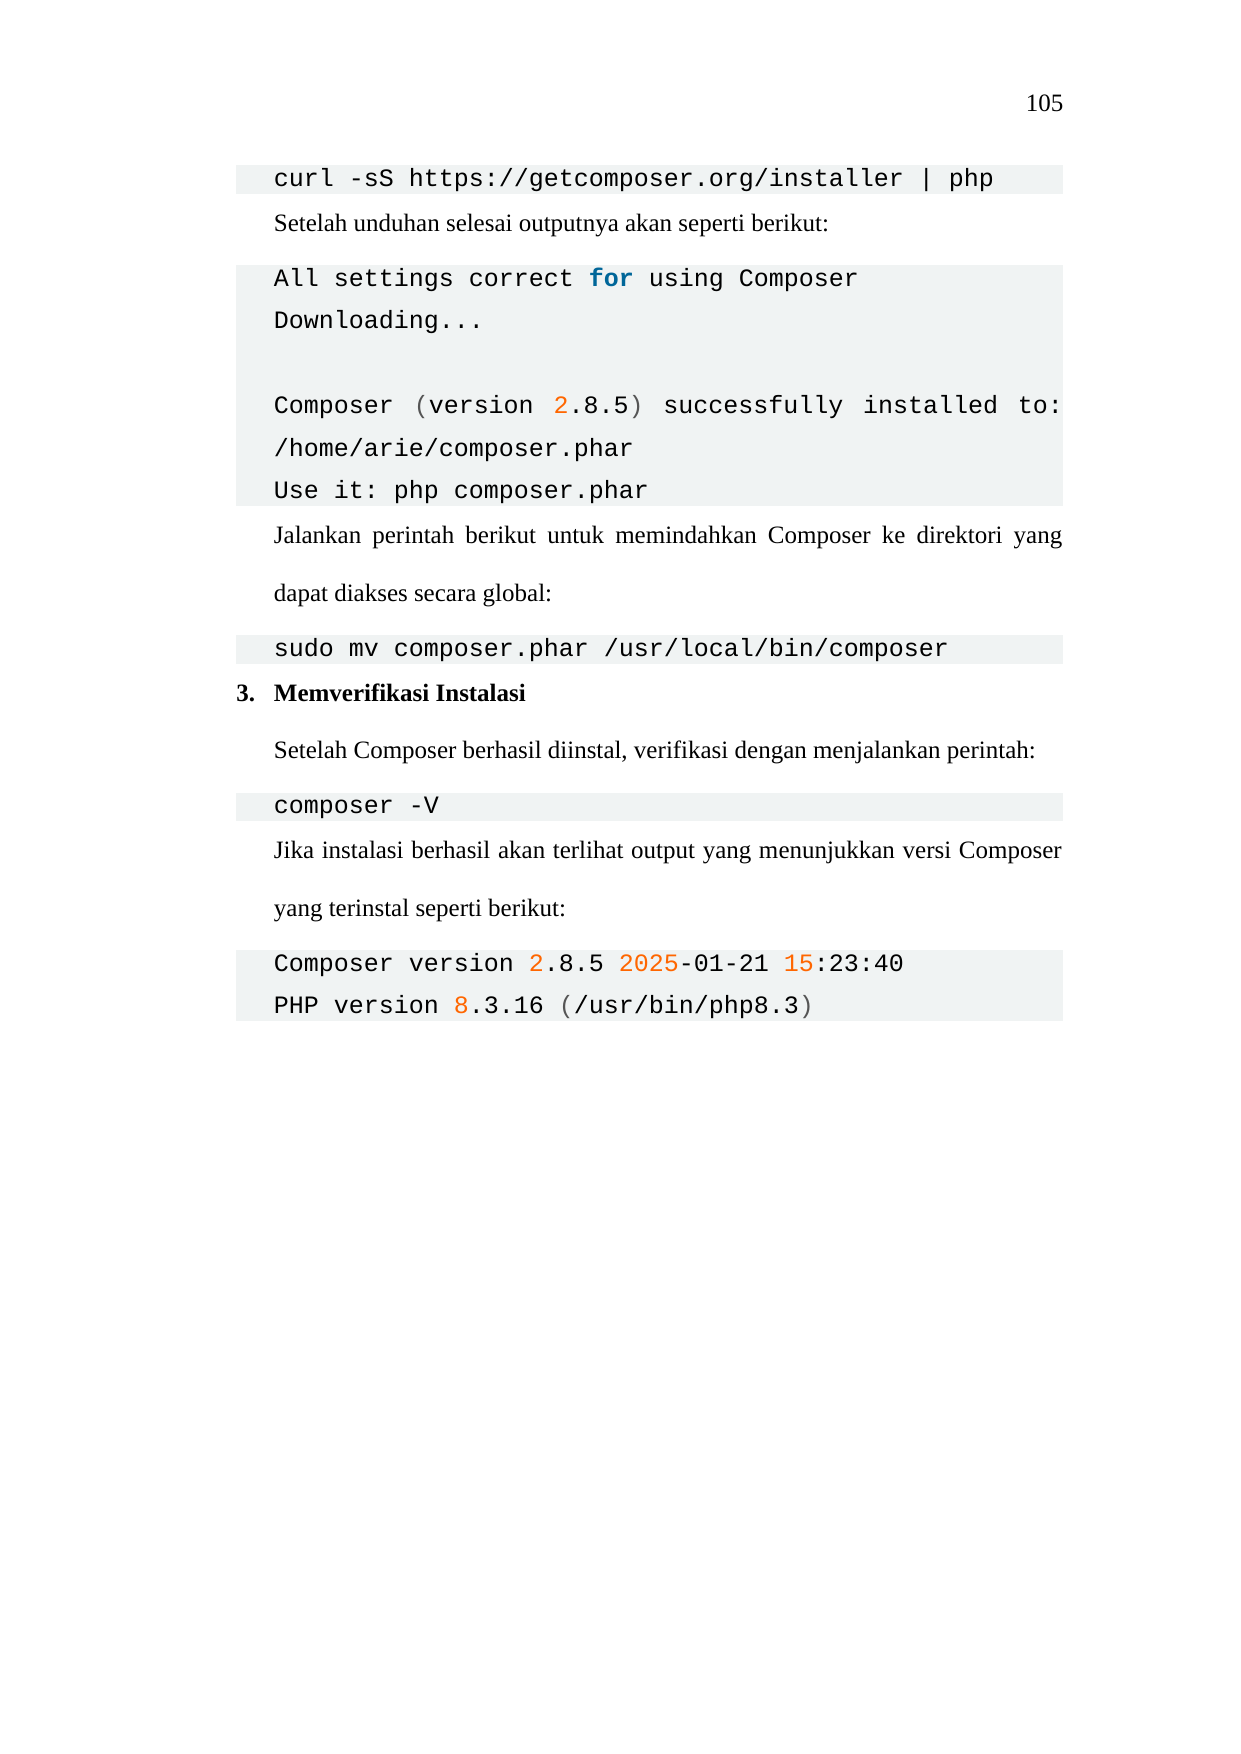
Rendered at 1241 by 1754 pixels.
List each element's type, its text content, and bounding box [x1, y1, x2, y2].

list Setelah unduhan selesai outputnya akan seperti berikut: [236, 208, 1063, 237]
list Memverifikasi Instalasi [236, 678, 1063, 707]
list Composer version 2.8.5 2025-01-21 15:23:40 [236, 950, 1063, 979]
list sudo mv composer.phar /usr/local/bin/composer [236, 635, 1063, 664]
list Downloading... [236, 308, 1063, 336]
list curl -sS https://getcomposer.org/installer | php [236, 165, 1063, 194]
list Jalankan perintah berikut untuk memindahkan Composer ke direktori yang dapat diakses secara global: [236, 520, 1063, 607]
list PHP version 8.3.16 (/usr/bin/php8.3) [236, 993, 1063, 1021]
list All settings correct for using Composer [236, 265, 1063, 294]
list Jika instalasi berhasil akan terlihat output yang menunjukkan versi Composer yang terinstal seperti berikut: [236, 835, 1063, 922]
list Composer (version 2.8.5) successfully installed to: /home/arie/composer.phar [236, 393, 1063, 464]
list Use it: php composer.phar [236, 478, 1063, 506]
list composer -V [236, 793, 1063, 821]
list Setelah Composer berhasil diinstal, verifikasi dengan menjalankan perintah: [236, 735, 1063, 764]
